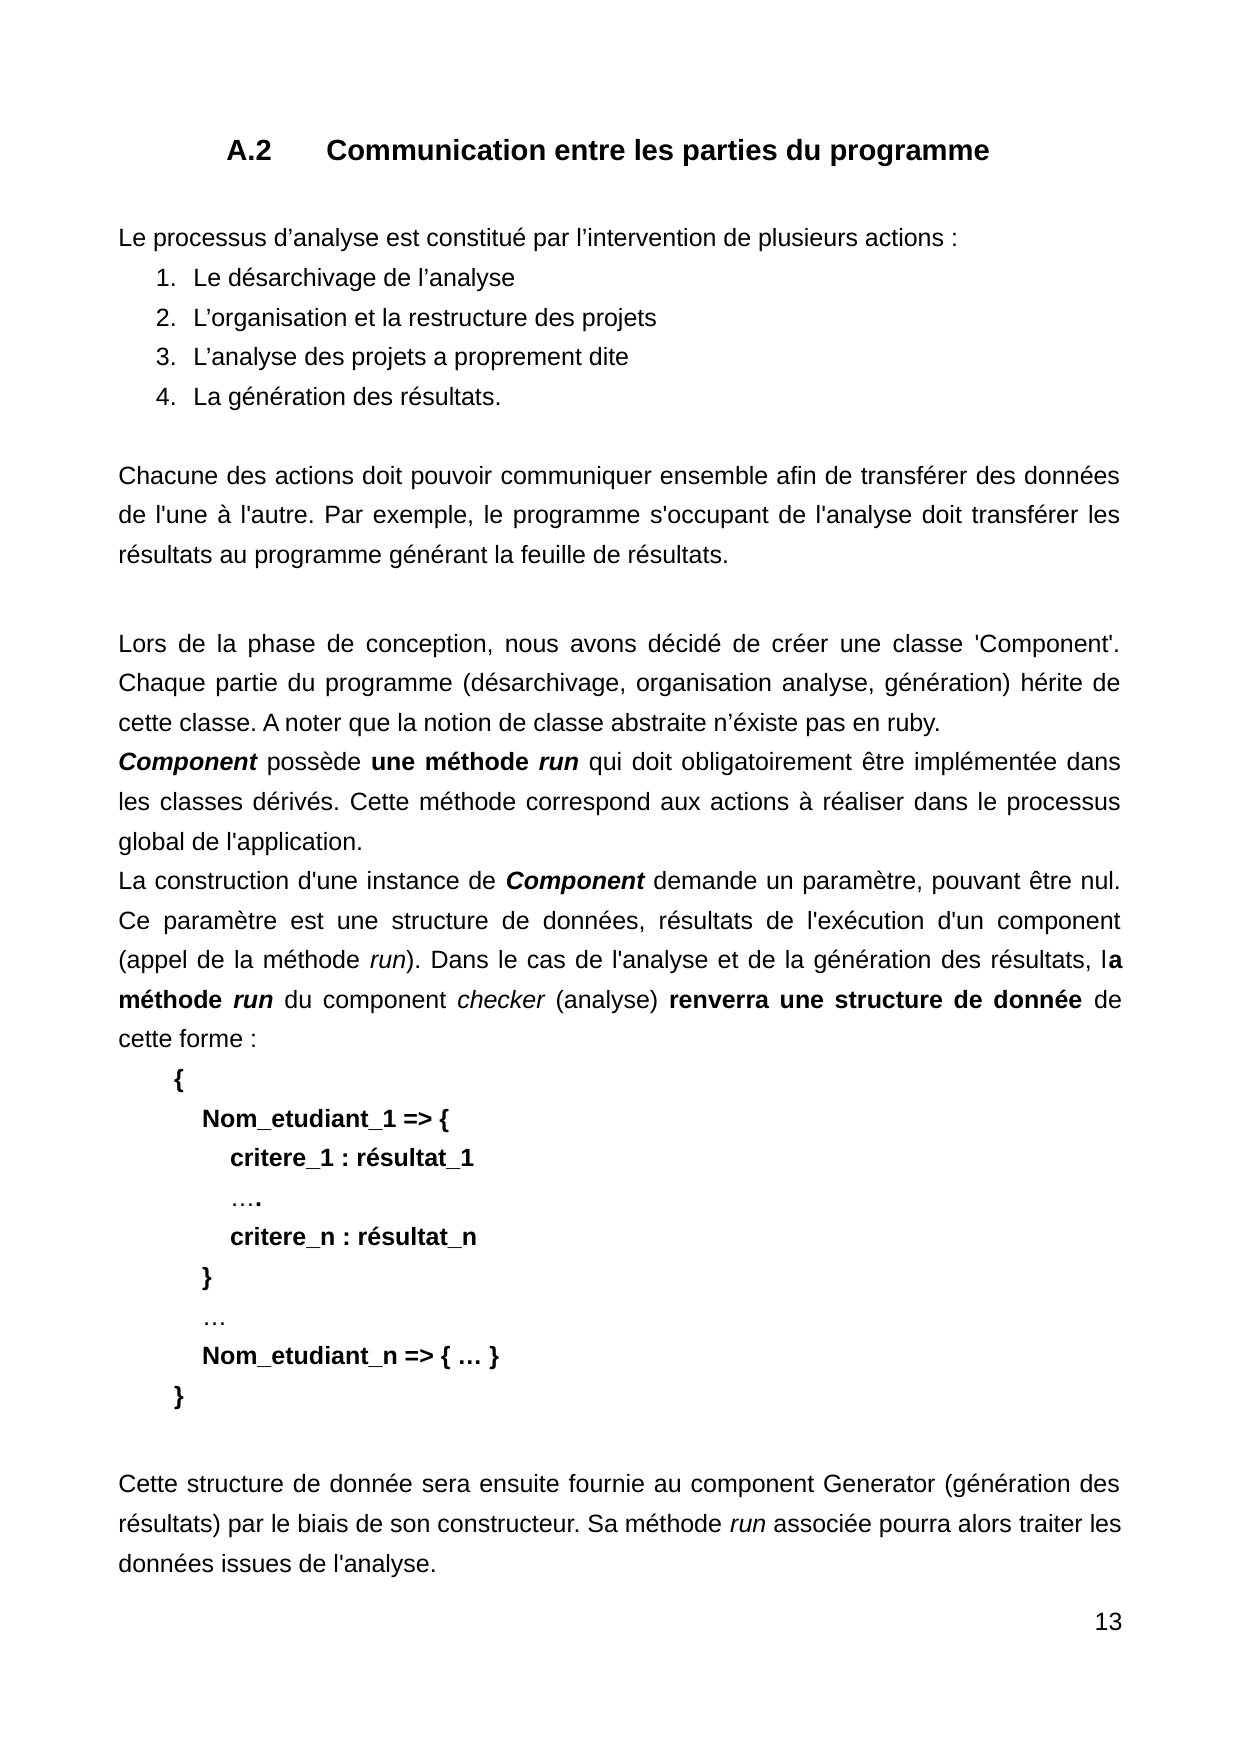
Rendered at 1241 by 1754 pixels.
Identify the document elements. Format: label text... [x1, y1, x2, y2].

text Chacune des actions doit pouvoir communiquer ensemble afin de transférer des données de l'une à l'autre. Par exemple, le programme s'occupant de l'analyse doit transférer les résultats au programme générant la feuille de résultats. [118, 421, 1122, 569]
text } [118, 1262, 1122, 1291]
text Le processus d’analyse est constitué par l’intervention de plusieurs actions : [118, 184, 1122, 252]
text critere_1 : résultat_1 [118, 1143, 1122, 1172]
list L’organisation et la restructure des projets [156, 302, 1122, 331]
list Le désarchivage de l’analyse [156, 263, 1122, 292]
text { [118, 1064, 1122, 1093]
text …. [118, 1183, 1122, 1212]
text La construction d'une instance de Component demande un paramètre, pouvant être nul. Ce paramètre est une structure de données, résultats de l'exécution d'un component (appel de la méthode run). Dans le cas de l'analyse et de la génération des résultats, la méthode run du component checker (analyse) renverra une structure de donnée de cette forme : [118, 866, 1122, 1053]
text … [118, 1302, 1122, 1330]
text Cette structure de donnée sera ensuite fournie au component Generator (génération des résultats) par le biais de son constructeur. Sa méthode run associée pourra alors traiter les données issues de l'analyse. [118, 1469, 1122, 1577]
text Component possède une méthode run qui doit obligatoirement être implémentée dans les classes dérivés. Cette méthode correspond aux actions à réaliser dans le processus global de l'application. [118, 747, 1122, 855]
subtitle Communication entre les parties du programme [178, 133, 1122, 166]
text Nom_etudiant_1 => { [118, 1104, 1122, 1132]
text critere_n : résultat_n [118, 1222, 1122, 1251]
list La génération des résultats. [156, 382, 1122, 410]
list L’analyse des projets a proprement dite [156, 342, 1122, 371]
text } [118, 1381, 1122, 1409]
text Nom_etudiant_n => { … } [118, 1341, 1122, 1370]
text Lors de la phase de conception, nous avons décidé de créer une classe 'Component'. Chaque partie du programme (désarchivage, organisation analyse, génération) hérite de cette classe. A noter que la notion de classe abstraite n’éxiste pas en ruby. [118, 629, 1122, 737]
